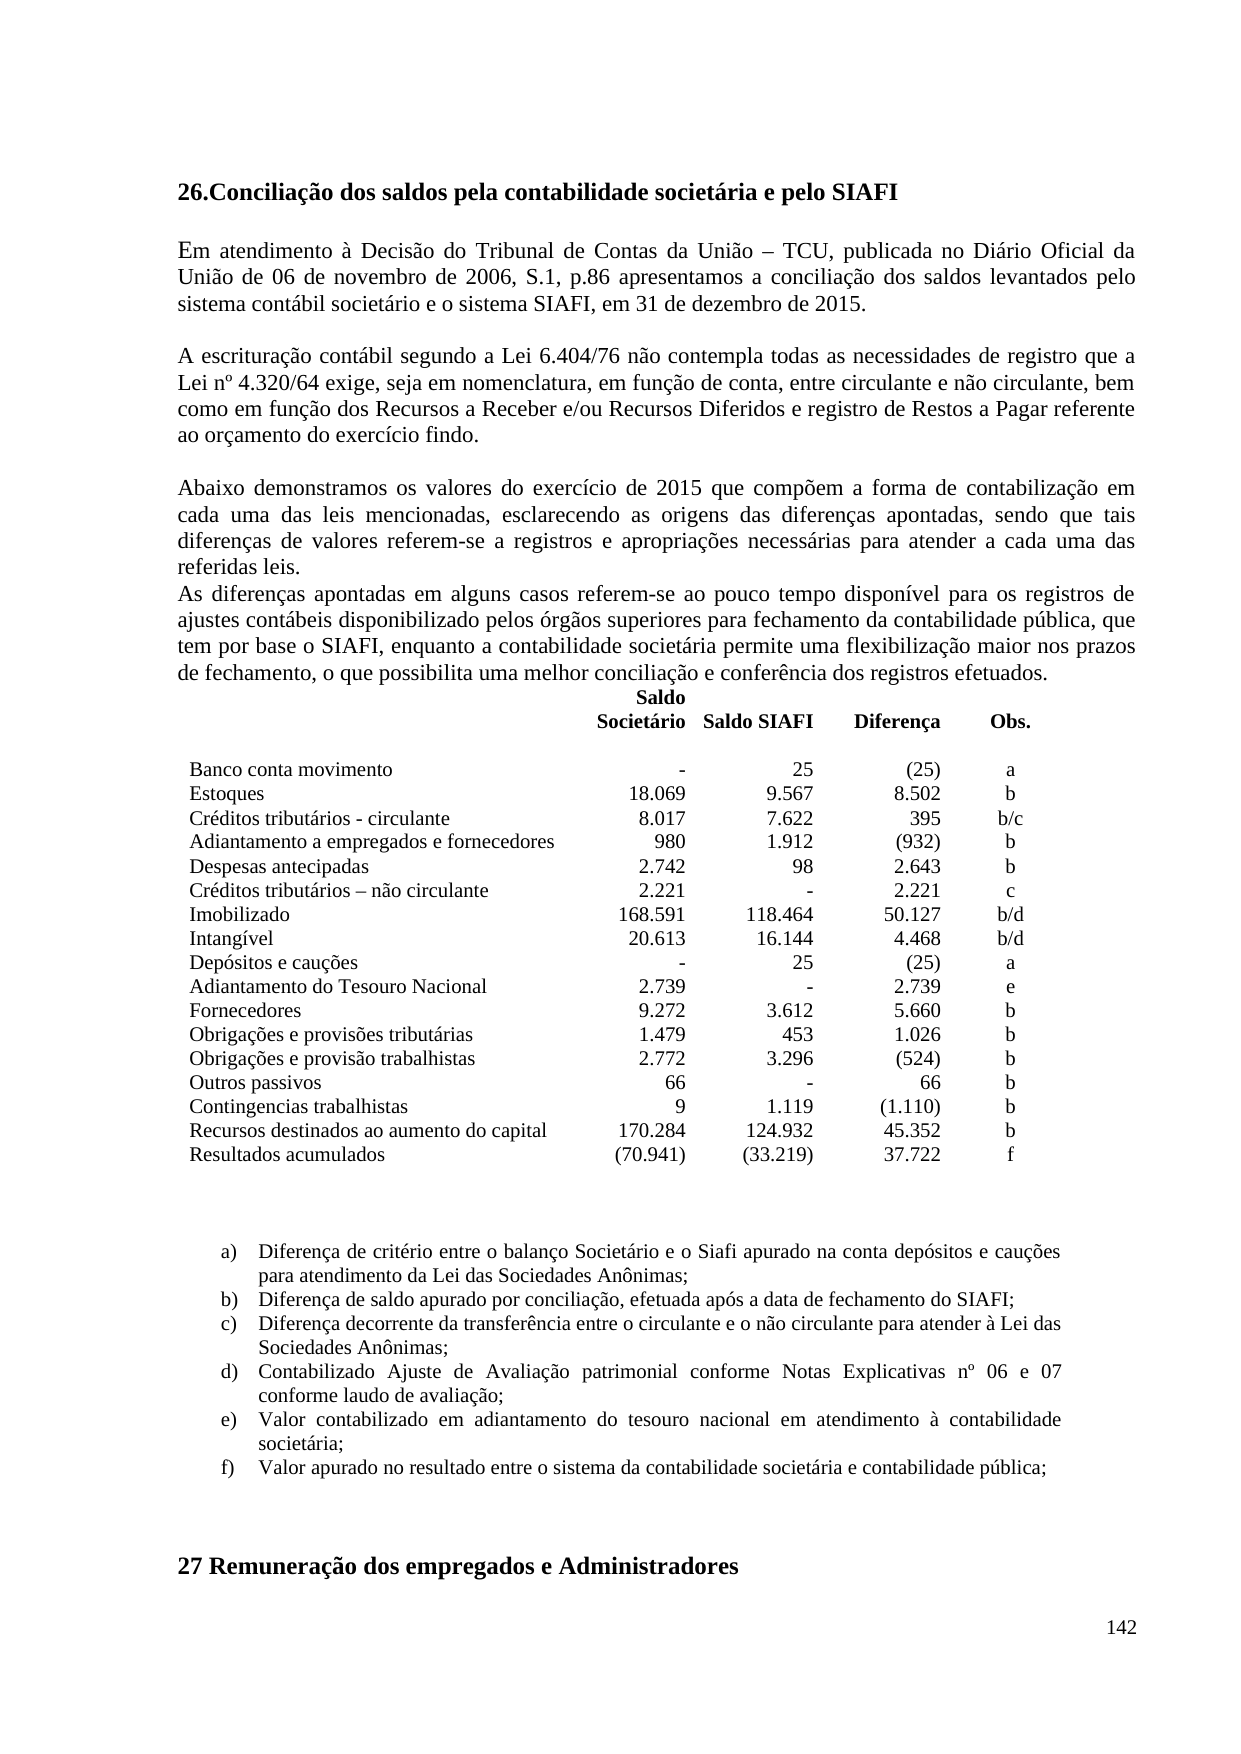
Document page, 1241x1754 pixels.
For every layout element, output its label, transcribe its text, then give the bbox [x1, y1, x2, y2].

table_cell f [947, 1142, 1074, 1166]
table_cell [172, 878, 183, 902]
table_cell b/d [947, 926, 1074, 950]
table_cell 1.479 [573, 1022, 691, 1046]
table_cell Outros passivos [183, 1070, 573, 1094]
table_cell 2.772 [573, 1046, 691, 1070]
table_cell 25 [691, 757, 819, 781]
table_cell (1.110) [819, 1094, 947, 1118]
table_cell 98 [691, 854, 819, 878]
table_cell [172, 733, 183, 757]
table_cell [183, 733, 573, 757]
table_cell Adiantamento a empregados e fornecedores [183, 830, 573, 853]
table_cell [172, 1070, 183, 1094]
table_cell b [947, 1046, 1074, 1070]
table_cell b [947, 998, 1074, 1022]
table_cell 1.119 [691, 1094, 819, 1118]
table_cell a [947, 950, 1074, 974]
table_cell Contingencias trabalhistas [183, 1094, 573, 1118]
table_cell 7.622 [691, 805, 819, 829]
table_cell 168.591 [573, 902, 691, 926]
table_cell 395 [819, 805, 947, 829]
table_header Diferença [819, 685, 947, 733]
table_cell 124.932 [691, 1118, 819, 1142]
table_cell [172, 998, 183, 1022]
table_cell 4.468 [819, 926, 947, 950]
table_cell 453 [691, 1022, 819, 1046]
table_cell 9.272 [573, 998, 691, 1022]
table_cell 50.127 [819, 902, 947, 926]
table_cell Obrigações e provisões tributárias [183, 1022, 573, 1046]
table_cell 118.464 [691, 902, 819, 926]
table_cell [691, 733, 819, 757]
table_cell b [947, 830, 1074, 853]
table_cell 2.221 [573, 878, 691, 902]
table_cell 2.643 [819, 854, 947, 878]
table_cell (25) [819, 757, 947, 781]
table_cell 3.296 [691, 1046, 819, 1070]
table_cell - [573, 950, 691, 974]
table_cell b [947, 1022, 1074, 1046]
table_cell Obrigações e provisão trabalhistas [183, 1046, 573, 1070]
table_cell 5.660 [819, 998, 947, 1022]
table_cell Resultados acumulados [183, 1142, 573, 1166]
table_cell [172, 830, 183, 853]
table_cell Depósitos e cauções [183, 950, 573, 974]
table_cell [172, 902, 183, 926]
table_cell Imobilizado [183, 902, 573, 926]
table_cell c [947, 878, 1074, 902]
table_cell 20.613 [573, 926, 691, 950]
table_cell Adiantamento do Tesouro Nacional [183, 974, 573, 998]
table_cell [172, 1046, 183, 1070]
table_cell - [691, 974, 819, 998]
table_cell b [947, 1118, 1074, 1142]
table_cell 2.742 [573, 854, 691, 878]
table_cell [172, 757, 183, 781]
table_header [183, 685, 573, 733]
table_cell 980 [573, 830, 691, 853]
table_cell [172, 974, 183, 998]
table_cell b/c [947, 805, 1074, 829]
table_cell [573, 733, 691, 757]
table_cell 16.144 [691, 926, 819, 950]
table_cell 8.502 [819, 781, 947, 805]
table_cell [947, 733, 1074, 757]
table_cell b [947, 1070, 1074, 1094]
table_header Saldo SIAFI [691, 685, 819, 733]
table_cell (524) [819, 1046, 947, 1070]
table_cell [172, 950, 183, 974]
table_cell [172, 1118, 183, 1142]
text Em atendimento à Decisão do Tribunal de Contas da União – TCU, publicada no Diário Oficial da União de 06 de novembro de 2006, S.1, p.86 apresentamos a conciliação dos saldos levantados pelo sistema contábil societário e o sistema SIAFI, em 31 de dezembro de 2015. [177, 235, 1137, 316]
table_cell [172, 781, 183, 805]
table_header Saldo Societário [573, 685, 691, 733]
table_cell (25) [819, 950, 947, 974]
table_cell 3.612 [691, 998, 819, 1022]
table_cell b [947, 854, 1074, 878]
table_cell Fornecedores [183, 998, 573, 1022]
table_cell 1.026 [819, 1022, 947, 1046]
table_header Obs. [947, 685, 1074, 733]
table_cell (70.941) [573, 1142, 691, 1166]
table_cell Créditos tributários - circulante [183, 805, 573, 829]
text 27 Remuneração dos empregados e Administradores [177, 1551, 1137, 1580]
text A escrituração contábil segundo a Lei 6.404/76 não contempla todas as necessidades de registro que a Lei nº 4.320/64 exige, seja em nomenclatura, em função de conta, entre circulante e não circulante, bem como em função dos Recursos a Receber e/ou Recursos Diferidos e registro de Restos a Pagar referente ao orçamento do exercício findo. [177, 342, 1137, 448]
table_cell [172, 1094, 183, 1118]
text As diferenças apontadas em alguns casos referem-se ao pouco tempo disponível para os registros de ajustes contábeis disponibilizado pelos órgãos superiores para fechamento da contabilidade pública, que tem por base o SIAFI, enquanto a contabilidade societária permite uma flexibilização maior nos prazos de fechamento, o que possibilita uma melhor conciliação e conferência dos registros efetuados. [177, 580, 1137, 685]
table_cell 9.567 [691, 781, 819, 805]
table_cell Créditos tributários – não circulante [183, 878, 573, 902]
table_cell - [573, 757, 691, 781]
table_cell [172, 854, 183, 878]
table_cell b [947, 1094, 1074, 1118]
table_cell [172, 926, 183, 950]
table_cell [172, 1142, 183, 1166]
table_cell b [947, 781, 1074, 805]
table_cell 8.017 [573, 805, 691, 829]
table_cell 25 [691, 950, 819, 974]
table_cell e [947, 974, 1074, 998]
table_cell 66 [573, 1070, 691, 1094]
table_cell 2.739 [819, 974, 947, 998]
table_cell 1.912 [691, 830, 819, 853]
table_cell Estoques [183, 781, 573, 805]
table_cell [172, 1022, 183, 1046]
table_cell b/d [947, 902, 1074, 926]
table_cell 45.352 [819, 1118, 947, 1142]
table_cell 18.069 [573, 781, 691, 805]
table_cell 170.284 [573, 1118, 691, 1142]
table_cell Diferença de critério entre o balanço Societário e o Siafi apurado na conta depósitos e cauções para atendimento da Lei das Sociedades Anônimas; Diferença de saldo apurado por conciliação, efetuada após a data de fechamento do SIAFI; Diferença decorrente da transferência entre o circulante e o não circulante para atender à Lei das Sociedades Anônimas; Contabilizado Ajuste de Avaliação patrimonial conforme Notas Explicativas nº 06 e 07 conforme laudo de avaliação; Valor contabilizado em adiantamento do tesouro nacional em atendimento à contabilidade societária; Valor apurado no resultado entre o sistema da contabilidade societária e contabilidade pública; [172, 1166, 1074, 1551]
table_cell - [691, 878, 819, 902]
table_cell 2.739 [573, 974, 691, 998]
table_cell 66 [819, 1070, 947, 1094]
text 26.Conciliação dos saldos pela contabilidade societária e pelo SIAFI [177, 177, 1137, 206]
table_cell 37.722 [819, 1142, 947, 1166]
table_cell - [691, 1070, 819, 1094]
table_cell 2.221 [819, 878, 947, 902]
table_cell a [947, 757, 1074, 781]
table_cell Recursos destinados ao aumento do capital [183, 1118, 573, 1142]
table_cell Banco conta movimento [183, 757, 573, 781]
table_cell (33.219) [691, 1142, 819, 1166]
table_cell [819, 733, 947, 757]
table_cell Despesas antecipadas [183, 854, 573, 878]
table_header [172, 685, 183, 733]
table_cell 9 [573, 1094, 691, 1118]
table_cell [172, 805, 183, 829]
table_cell (932) [819, 830, 947, 853]
text Abaixo demonstramos os valores do exercício de 2015 que compõem a forma de contabilização em cada uma das leis mencionadas, esclarecendo as origens das diferenças apontadas, sendo que tais diferenças de valores referem-se a registros e apropriações necessárias para atender a cada uma das referidas leis. [177, 474, 1137, 580]
table_cell Intangível [183, 926, 573, 950]
